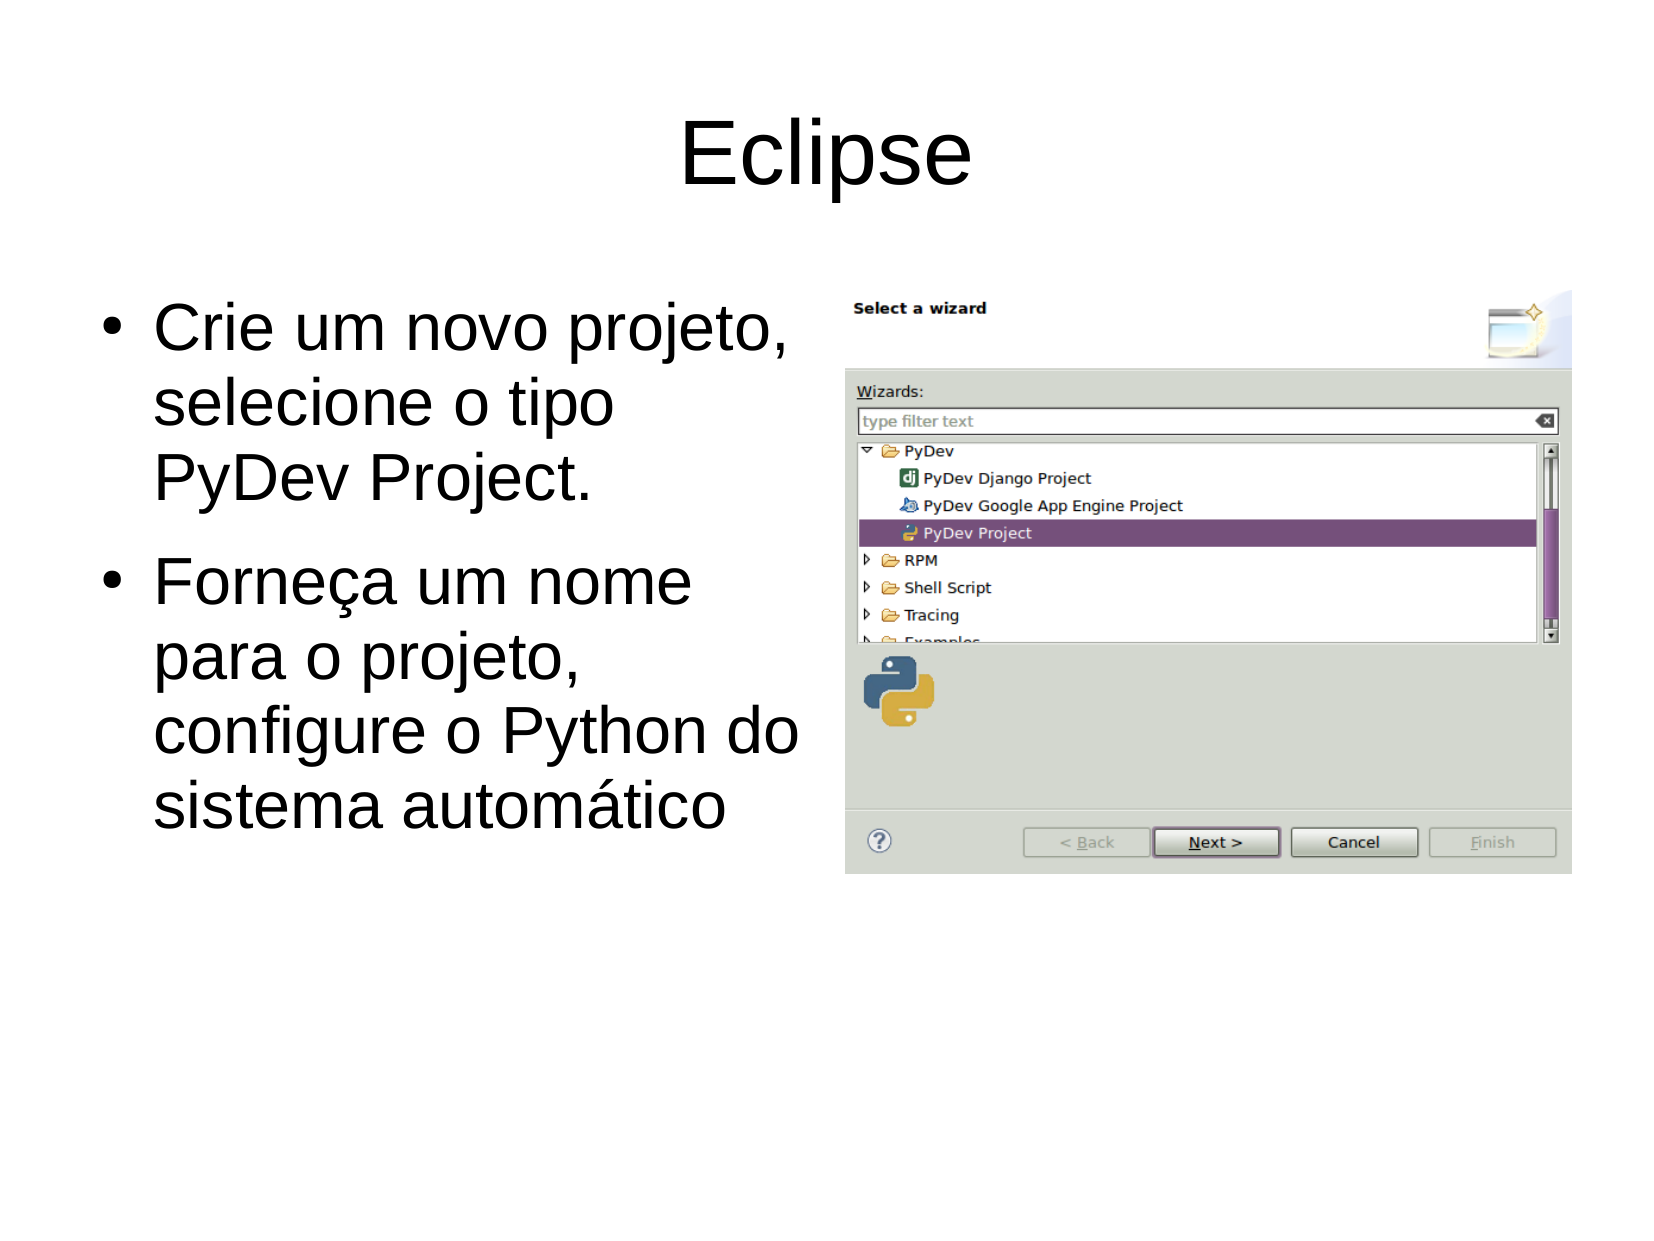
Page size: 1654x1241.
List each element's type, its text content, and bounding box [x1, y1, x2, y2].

title Eclipse [82, 49, 1571, 257]
picture [845, 290, 1572, 874]
list Crie um novo projeto, selecione o tipo PyDev Project. Forneça um nome para o projeto, configure o Python do sistema automático [82, 290, 809, 1010]
